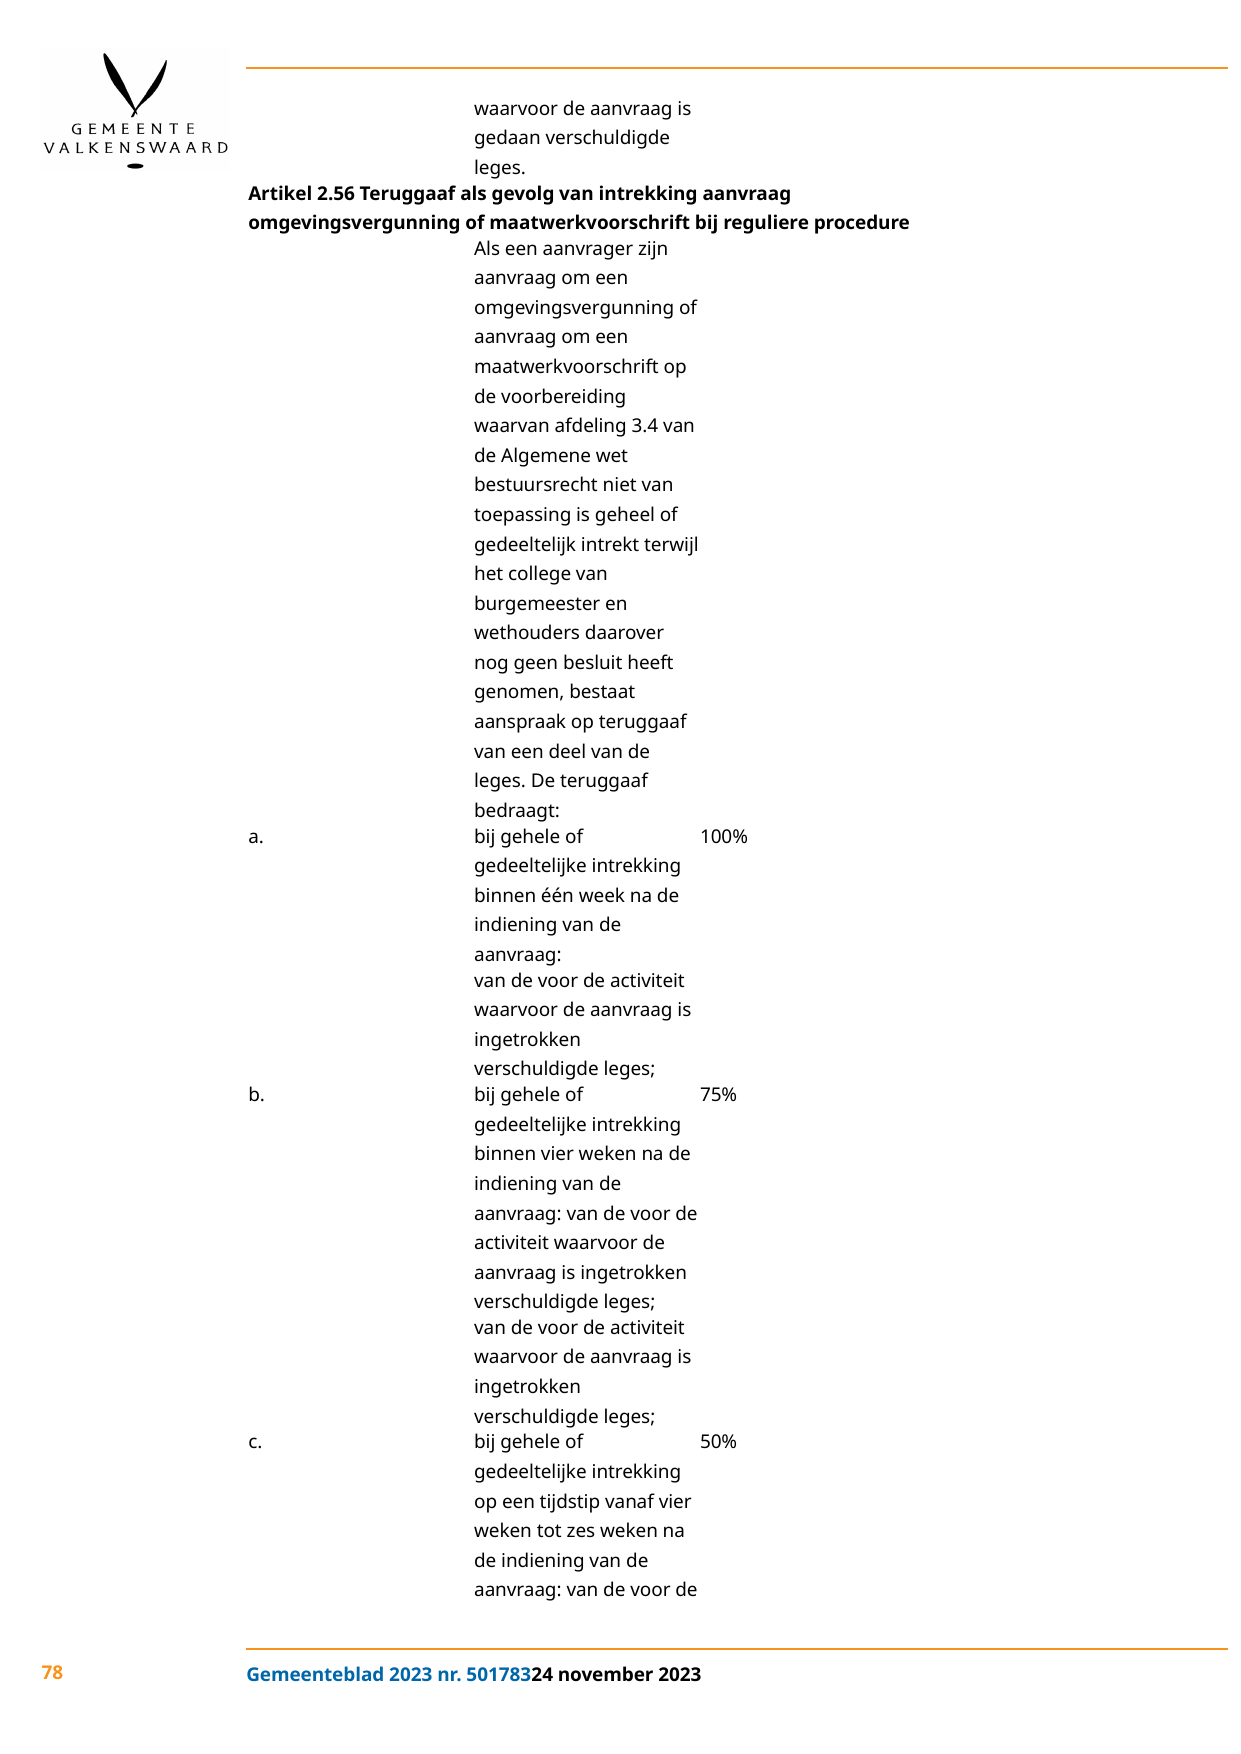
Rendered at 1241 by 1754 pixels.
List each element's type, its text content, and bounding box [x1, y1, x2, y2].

table_cell [700, 1314, 926, 1429]
table_cell a. [248, 823, 474, 967]
table_cell [248, 1314, 474, 1429]
table_cell [248, 95, 474, 180]
table_cell b. [248, 1081, 474, 1314]
table_cell [248, 967, 474, 1081]
picture [41, 47, 231, 172]
table_cell 100% [700, 823, 926, 967]
table_cell bij gehele of gedeeltelijke intrekking binnen vier weken na de indiening van de aanvraag: van de voor de activiteit waarvoor de aanvraag is ingetrokken verschuldigde leges; [474, 1081, 700, 1314]
table_cell bij gehele of gedeeltelijke intrekking op een tijdstip vanaf vier weken tot zes weken na de indiening van de aanvraag: van de voor de [474, 1429, 700, 1602]
table_cell [926, 823, 1152, 967]
table_cell [700, 235, 926, 823]
table_cell [926, 1081, 1152, 1314]
table_cell Artikel 2.56 Teruggaaf als gevolg van intrekking aanvraag omgevingsvergunning of maatwerkvoorschrift bij reguliere procedure [248, 180, 926, 235]
table_cell [248, 235, 474, 823]
table_cell [926, 1314, 1152, 1429]
table_cell [926, 235, 1152, 823]
table_cell [700, 967, 926, 1081]
table_cell 50% [700, 1429, 926, 1602]
table_cell van de voor de activiteit waarvoor de aanvraag is ingetrokken verschuldigde leges; [474, 967, 700, 1081]
table_cell van de voor de activiteit waarvoor de aanvraag is ingetrokken verschuldigde leges; [474, 1314, 700, 1429]
table_cell [926, 967, 1152, 1081]
table_cell bij gehele of gedeeltelijke intrekking binnen één week na de indiening van de aanvraag: [474, 823, 700, 967]
table_cell 75% [700, 1081, 926, 1314]
table_cell [700, 95, 926, 180]
table_cell waarvoor de aanvraag is gedaan verschuldigde leges. [474, 95, 700, 180]
table_cell [926, 180, 1152, 235]
table_cell [926, 1429, 1152, 1602]
table_cell [926, 95, 1152, 180]
table_cell c. [248, 1429, 474, 1602]
table_cell Als een aanvrager zijn aanvraag om een omgevingsvergunning of aanvraag om een maatwerkvoorschrift op de voorbereiding waarvan afdeling 3.4 van de Algemene wet bestuursrecht niet van toepassing is geheel of gedeeltelijk intrekt terwijl het college van burgemeester en wethouders daarover nog geen besluit heeft genomen, bestaat aanspraak op teruggaaf van een deel van de leges. De teruggaaf bedraagt: [474, 235, 700, 823]
